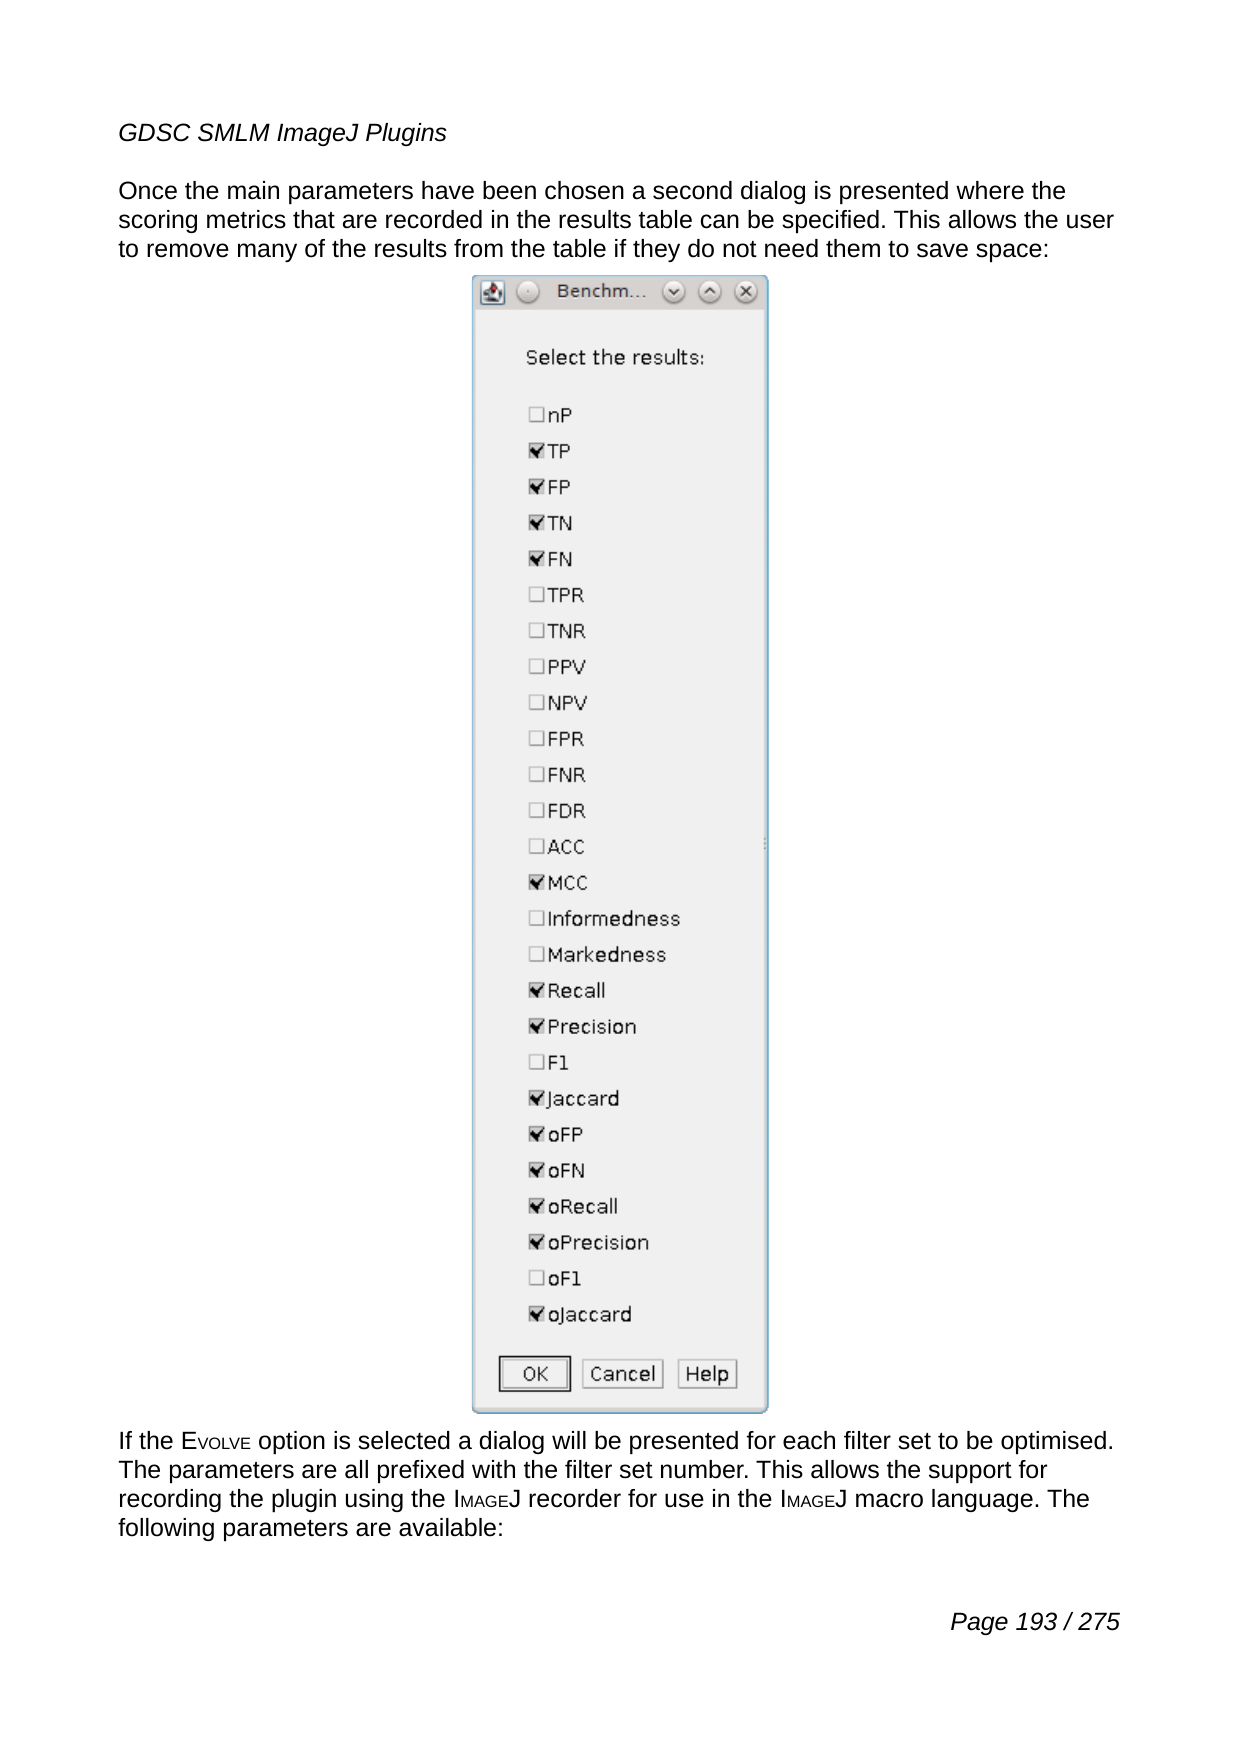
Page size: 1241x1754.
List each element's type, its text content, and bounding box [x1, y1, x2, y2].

text Once the main parameters have been chosen a second dialog is presented where the scoring metrics that are recorded in the results table can be specified. This allows the user to remove many of the results from the table if they do not need them to save space: [118, 176, 1122, 263]
text If the Evolve option is selected a dialog will be presented for each filter set to be optimised. The parameters are all prefixed with the filter set number. This allows the support for recording the plugin using the ImageJ recorder for use in the ImageJ macro language. The following parameters are available: [118, 1426, 1122, 1541]
picture [471, 275, 769, 1414]
